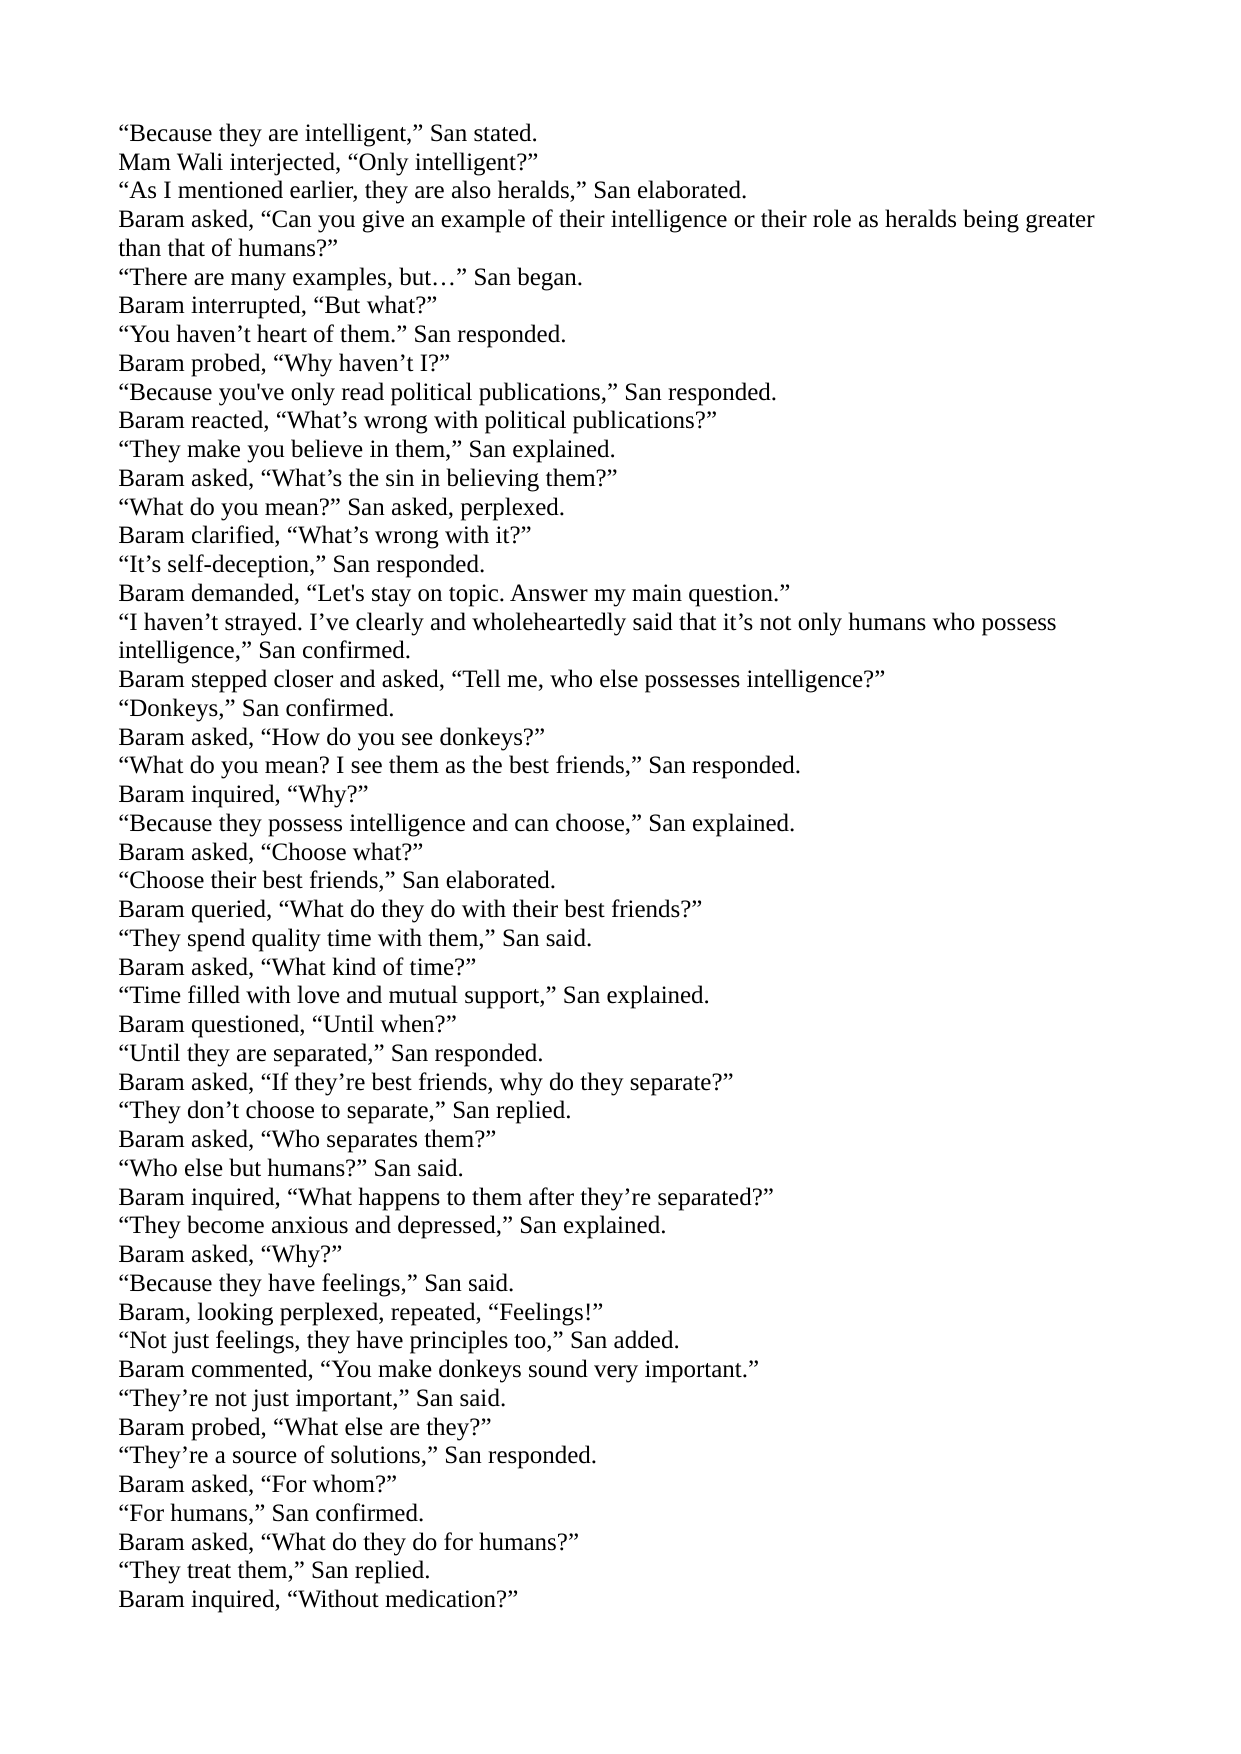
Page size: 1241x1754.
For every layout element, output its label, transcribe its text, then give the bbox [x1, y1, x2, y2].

text “It’s self-deception,” San responded. [118, 549, 1122, 578]
text “Because they possess intelligence and can choose,” San explained. [118, 808, 1122, 837]
text “They don’t choose to separate,” San replied. [118, 1096, 1122, 1124]
text Baram asked, “Who separates them?” [118, 1124, 1122, 1153]
text Baram inquired, “Why?” [118, 779, 1122, 808]
text “Who else but humans?” San said. [118, 1153, 1122, 1182]
text Baram demanded, “Let's stay on topic. Answer my main question.” [118, 578, 1122, 607]
text Baram asked, “What do they do for humans?” [118, 1527, 1122, 1556]
text Baram queried, “What do they do with their best friends?” [118, 894, 1122, 923]
text “They spend quality time with them,” San said. [118, 923, 1122, 952]
text “Not just feelings, they have principles too,” San added. [118, 1326, 1122, 1354]
text “They treat them,” San replied. [118, 1556, 1122, 1584]
text Baram probed, “Why haven’t I?” [118, 348, 1122, 377]
text Baram asked, “For whom?” [118, 1469, 1122, 1498]
text Baram asked, “If they’re best friends, why do they separate?” [118, 1067, 1122, 1096]
text “Until they are separated,” San responded. [118, 1038, 1122, 1067]
text “Because they have feelings,” San said. [118, 1268, 1122, 1297]
text “They become anxious and depressed,” San explained. [118, 1211, 1122, 1239]
text “Choose their best friends,” San elaborated. [118, 866, 1122, 894]
text “For humans,” San confirmed. [118, 1498, 1122, 1527]
text “As I mentioned earlier, they are also heralds,” San elaborated. [118, 176, 1122, 204]
text Baram questioned, “Until when?” [118, 1009, 1122, 1038]
text Baram inquired, “What happens to them after they’re separated?” [118, 1182, 1122, 1211]
text “You haven’t heart of them.” San responded. [118, 319, 1122, 348]
text Baram asked, “What kind of time?” [118, 952, 1122, 981]
text “What do you mean? I see them as the best friends,” San responded. [118, 751, 1122, 779]
text Baram interrupted, “But what?” [118, 291, 1122, 319]
text “I haven’t strayed. I’ve clearly and wholeheartedly said that it’s not only humans who possess intelligence,” San confirmed. [118, 607, 1122, 664]
text Baram reacted, “What’s wrong with political publications?” [118, 406, 1122, 434]
text Baram asked, “What’s the sin in believing them?” [118, 463, 1122, 492]
text “Because you've only read political publications,” San responded. [118, 377, 1122, 406]
text Baram asked, “Can you give an example of their intelligence or their role as heralds being greater than that of humans?” [118, 204, 1122, 262]
text Baram clarified, “What’s wrong with it?” [118, 521, 1122, 549]
text Baram inquired, “Without medication?” [118, 1584, 1122, 1613]
text Baram probed, “What else are they?” [118, 1412, 1122, 1441]
text “There are many examples, but…” San began. [118, 262, 1122, 291]
text “They’re a source of solutions,” San responded. [118, 1441, 1122, 1469]
text Baram asked, “How do you see donkeys?” [118, 722, 1122, 751]
text Baram stepped closer and asked, “Tell me, who else possesses intelligence?” [118, 664, 1122, 693]
text “What do you mean?” San asked, perplexed. [118, 492, 1122, 521]
text “They make you believe in them,” San explained. [118, 434, 1122, 463]
text Baram asked, “Choose what?” [118, 837, 1122, 866]
text “They’re not just important,” San said. [118, 1383, 1122, 1412]
text “Donkeys,” San confirmed. [118, 693, 1122, 722]
text Mam Wali interjected, “Only intelligent?” [118, 147, 1122, 176]
text Baram, looking perplexed, repeated, “Feelings!” [118, 1297, 1122, 1326]
text Baram asked, “Why?” [118, 1239, 1122, 1268]
text “Because they are intelligent,” San stated. [118, 118, 1122, 147]
text Baram commented, “You make donkeys sound very important.” [118, 1354, 1122, 1383]
text “Time filled with love and mutual support,” San explained. [118, 981, 1122, 1009]
